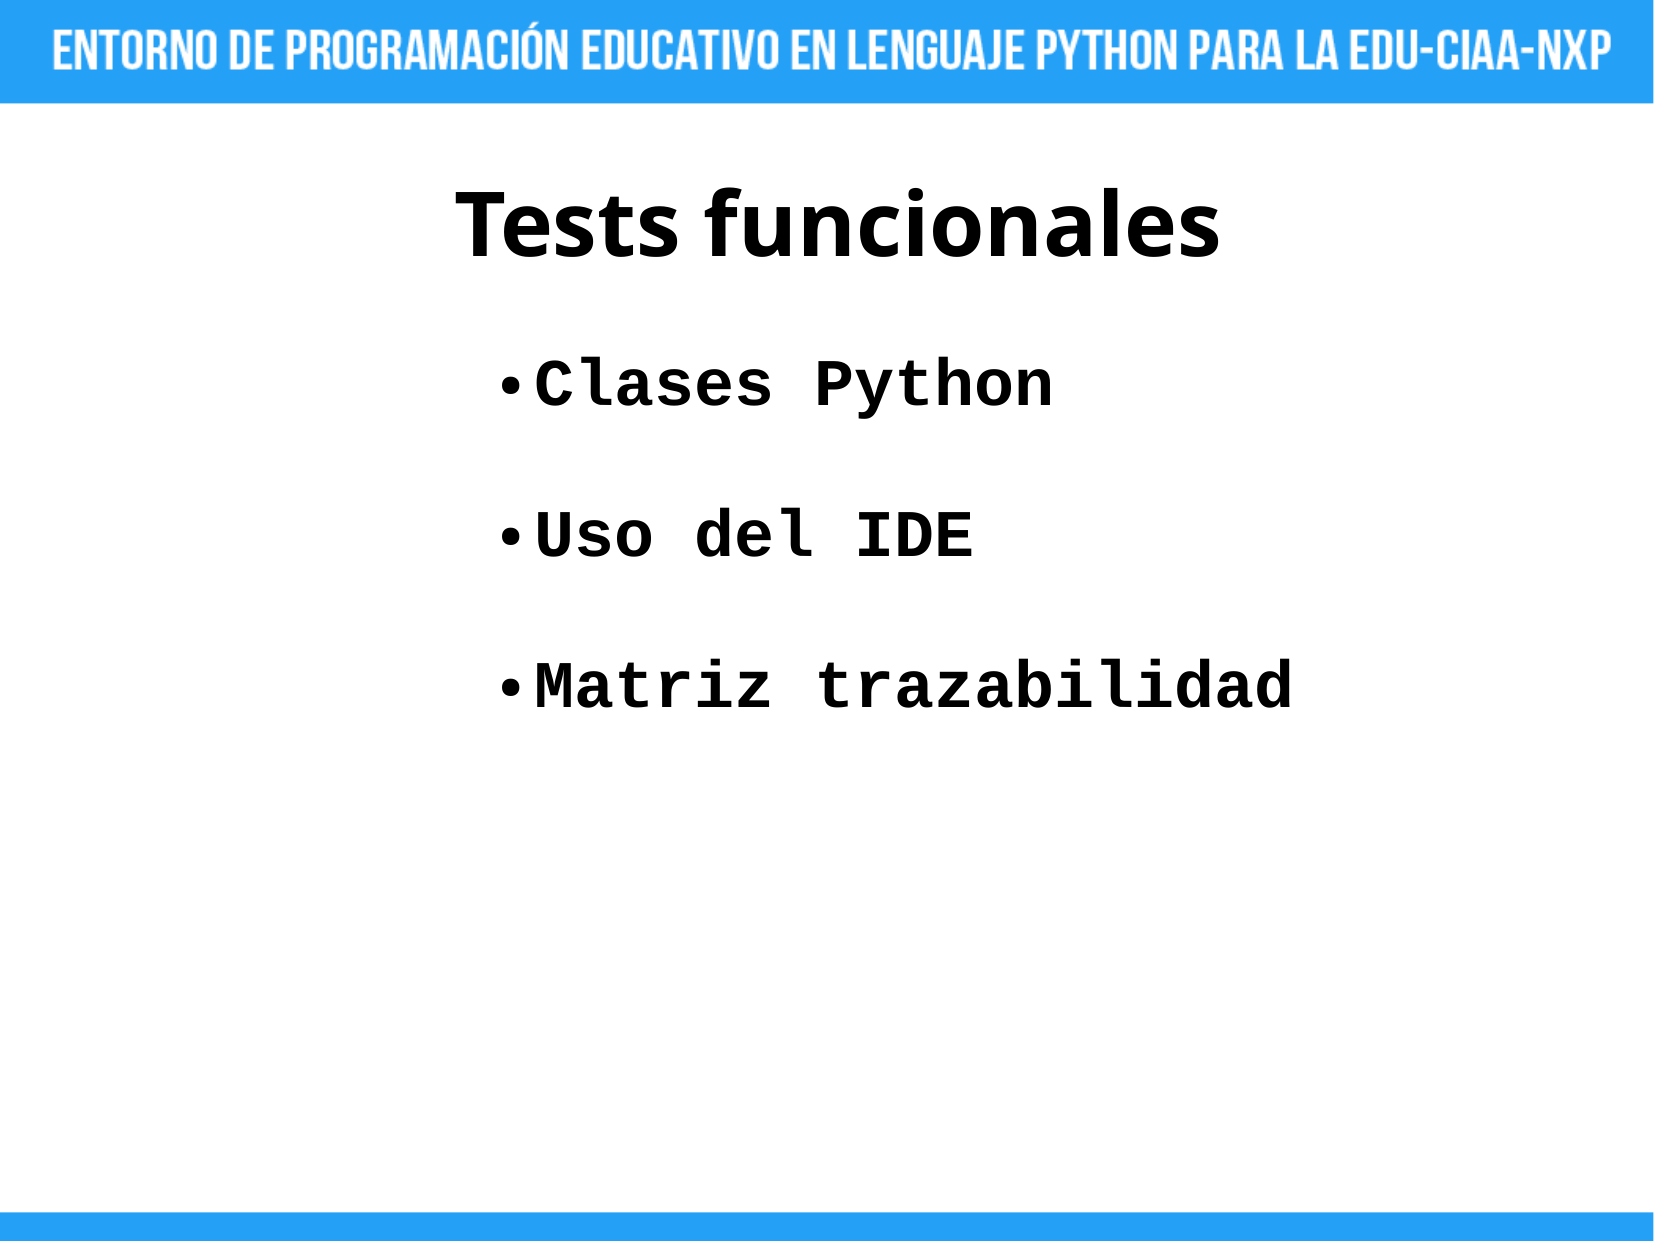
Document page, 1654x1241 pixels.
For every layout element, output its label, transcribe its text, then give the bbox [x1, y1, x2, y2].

text_box Clases Python Uso del IDE Matriz trazabilidad [413, 342, 1310, 736]
title Tests funcionales [94, 117, 1583, 325]
picture [0, 0, 1654, 1241]
